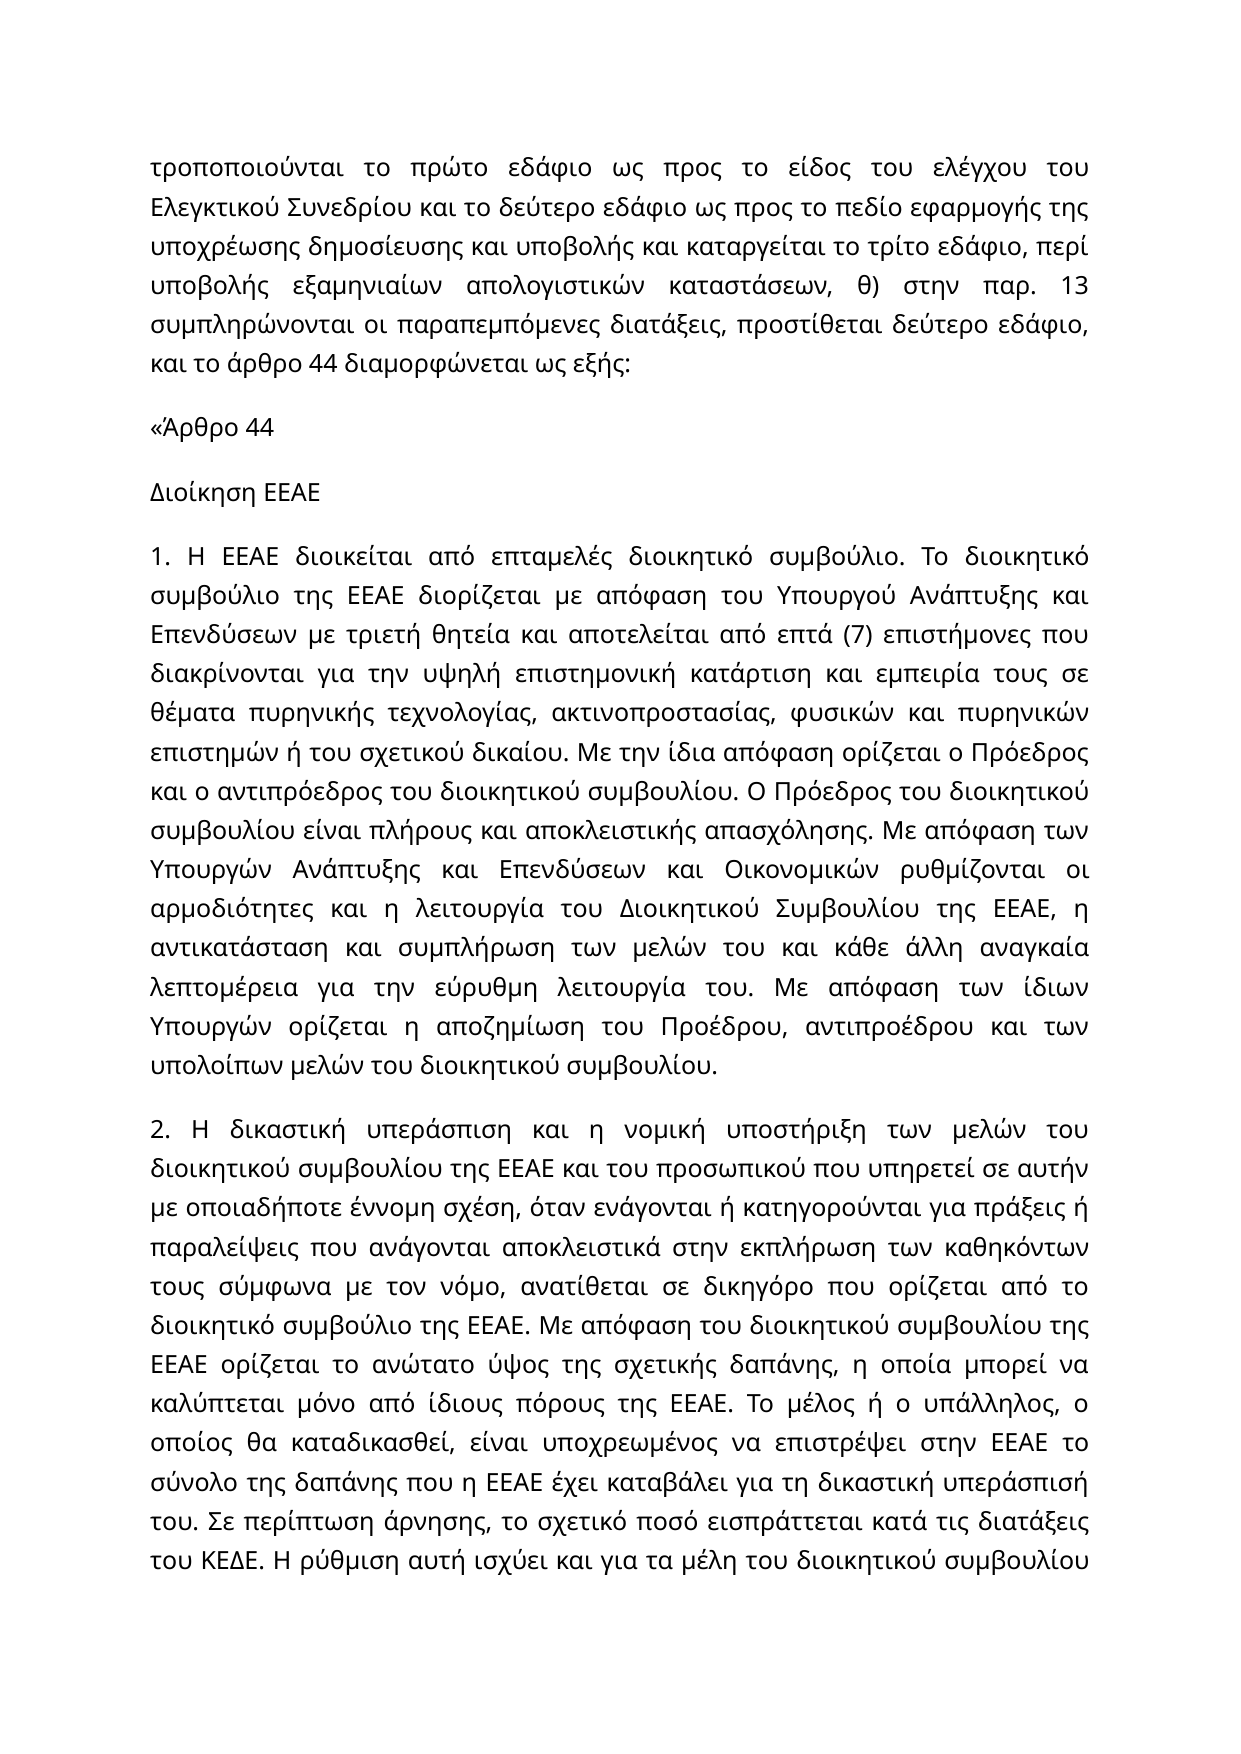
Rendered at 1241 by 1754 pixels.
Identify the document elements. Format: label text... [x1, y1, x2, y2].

text 1. Η ΕΕΑΕ διοικείται από επταμελές διοικητικό συμβούλιο. Το διοικητικό συμβούλιο της ΕΕΑΕ διορίζεται με απόφαση του Υπουργού Ανάπτυξης και Επενδύσεων με τριετή θητεία και αποτελείται από επτά (7) επιστήμονες που διακρίνονται για την υψηλή επιστημονική κατάρτιση και εμπειρία τους σε θέματα πυρηνικής τεχνολογίας, ακτινοπροστασίας, φυσικών και πυρηνικών επιστημών ή του σχετικού δικαίου. Με την ίδια απόφαση ορίζεται ο Πρόεδρος και ο αντιπρόεδρος του διοικητικού συμβουλίου. Ο Πρόεδρος του διοικητικού συμβουλίου είναι πλήρους και αποκλειστικής απασχόλησης. Με απόφαση των Υπουργών Ανάπτυξης και Επενδύσεων και Οικονομικών ρυθμίζονται οι αρμοδιότητες και η λειτουργία του Διοικητικού Συμβουλίου της ΕΕΑΕ, η αντικατάσταση και συμπλήρωση των μελών του και κάθε άλλη αναγκαία λεπτομέρεια για την εύρυθμη λειτουργία του. Με απόφαση των ίδιων Υπουργών ορίζεται η αποζημίωση του Προέδρου, αντιπροέδρου και των υπολοίπων μελών του διοικητικού συμβουλίου. [150, 538, 1090, 1082]
text 2. Η δικαστική υπεράσπιση και η νομική υποστήριξη των μελών του διοικητικού συμβουλίου της ΕΕΑΕ και του προσωπικού που υπηρετεί σε αυτήν με οποιαδήποτε έννομη σχέση, όταν ενάγονται ή κατηγορούνται για πράξεις ή παραλείψεις που ανάγονται αποκλειστικά στην εκπλήρωση των καθηκόντων τους σύμφωνα με τον νόμο, ανατίθεται σε δικηγόρο που ορίζεται από το διοικητικό συμβούλιο της ΕΕΑΕ. Με απόφαση του διοικητικού συμβουλίου της ΕΕΑΕ ορίζεται το ανώτατο ύψος της σχετικής δαπάνης, η οποία μπορεί να καλύπτεται μόνο από ίδιους πόρους της ΕΕΑΕ. Το μέλος ή ο υπάλληλος, ο οποίος θα καταδικασθεί, είναι υποχρεωμένος να επιστρέψει στην ΕΕΑΕ το σύνολο της δαπάνης που η ΕΕΑΕ έχει καταβάλει για τη δικαστική υπεράσπισή του. Σε περίπτωση άρνησης, το σχετικό ποσό εισπράττεται κατά τις διατάξεις του ΚΕΔΕ. Η ρύθμιση αυτή ισχύει και για τα μέλη του διοικητικού συμβουλίου [150, 1112, 1090, 1577]
text Διοίκηση ΕΕΑΕ [150, 474, 1090, 508]
text τροποποιούνται το πρώτο εδάφιο ως προς το είδος του ελέγχου του Ελεγκτικού Συνεδρίου και το δεύτερο εδάφιο ως προς το πεδίο εφαρμογής της υποχρέωσης δημοσίευσης και υποβολής και καταργείται το τρίτο εδάφιο, περί υποβολής εξαμηνιαίων απολογιστικών καταστάσεων, θ) στην παρ. 13 συμπληρώνονται οι παραπεμπόμενες διατάξεις, προστίθεται δεύτερο εδάφιο, και το άρθρο 44 διαμορφώνεται ως εξής: [150, 150, 1090, 380]
text «Άρθρο 44 [150, 410, 1090, 444]
